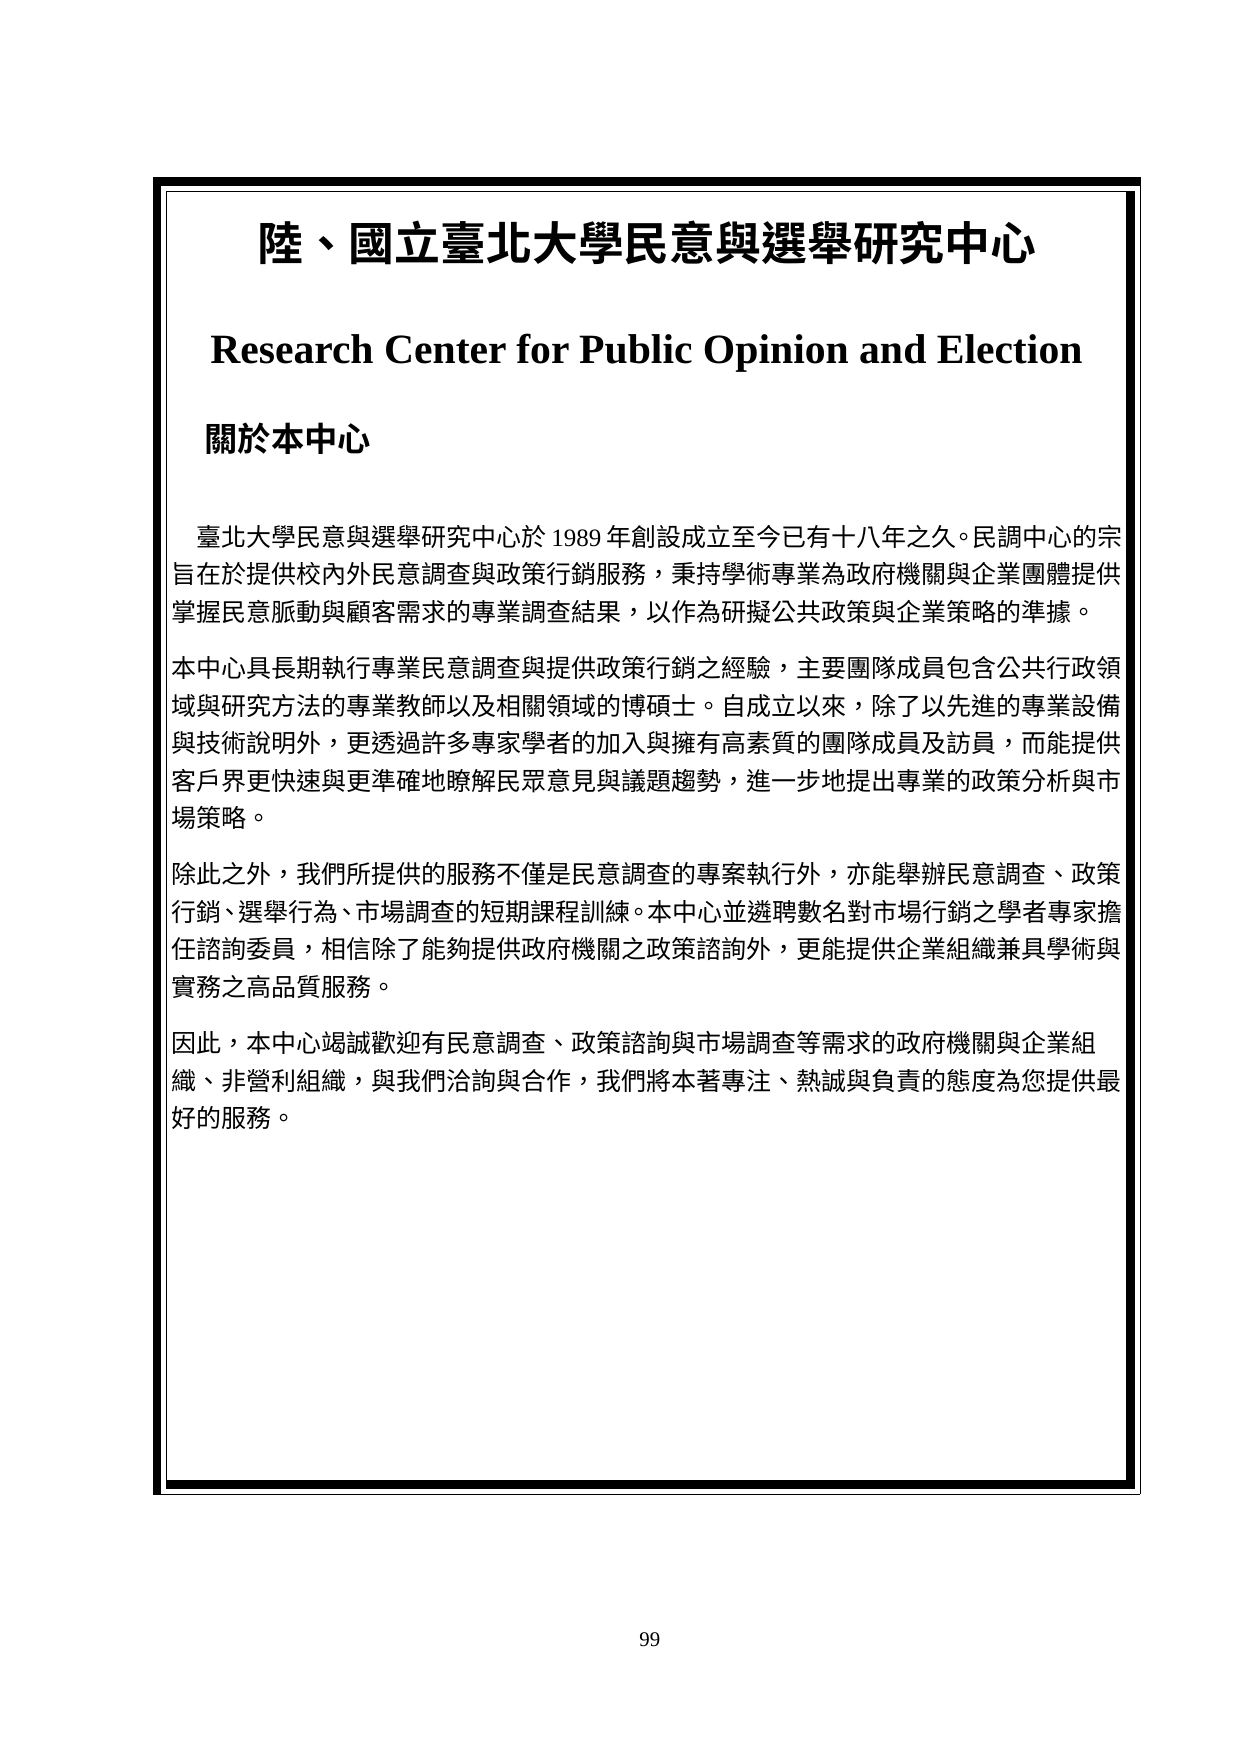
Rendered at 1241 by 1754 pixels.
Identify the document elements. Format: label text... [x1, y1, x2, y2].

table_header 陸、國立臺北大學民意與選舉研究中心 Research Center for Public Opinion and Election 關於本中心 臺北大學民意與選舉研究中心於1989年創設成立至今已有十八年之久。民調中心的宗旨在於提供校內外民意調查與政策行銷服務，秉持學術專業為政府機關與企業團體提供掌握民意脈動與顧客需求的專業調查結果，以作為研擬公共政策與企業策略的準據。 本中心具長期執行專業民意調查與提供政策行銷之經驗，主要團隊成員包含公共行政領域與研究方法的專業教師以及相關領域的博碩士。自成立以來，除了以先進的專業設備與技術說明外，更透過許多專家學者的加入與擁有高素質的團隊成員及訪員，而能提供客戶界更快速與更準確地瞭解民眾意見與議題趨勢，進一步地提出專業的政策分析與市場策略。 除此之外，我們所提供的服務不僅是民意調查的專案執行外，亦能舉辦民意調查、政策行銷、選舉行為、市場調查的短期課程訓練。本中心並遴聘數名對市場行銷之學者專家擔任諮詢委員，相信除了能夠提供政府機關之政策諮詢外，更能提供企業組織兼具學術與實務之高品質服務。 因此，本中心竭誠歡迎有民意調查、政策諮詢與市場調查等需求的政府機關與企業組織、非營利組織，與我們洽詢與合作，我們將本著專注、熱誠與負責的態度為您提供最好的服務。 [161, 186, 1133, 1480]
